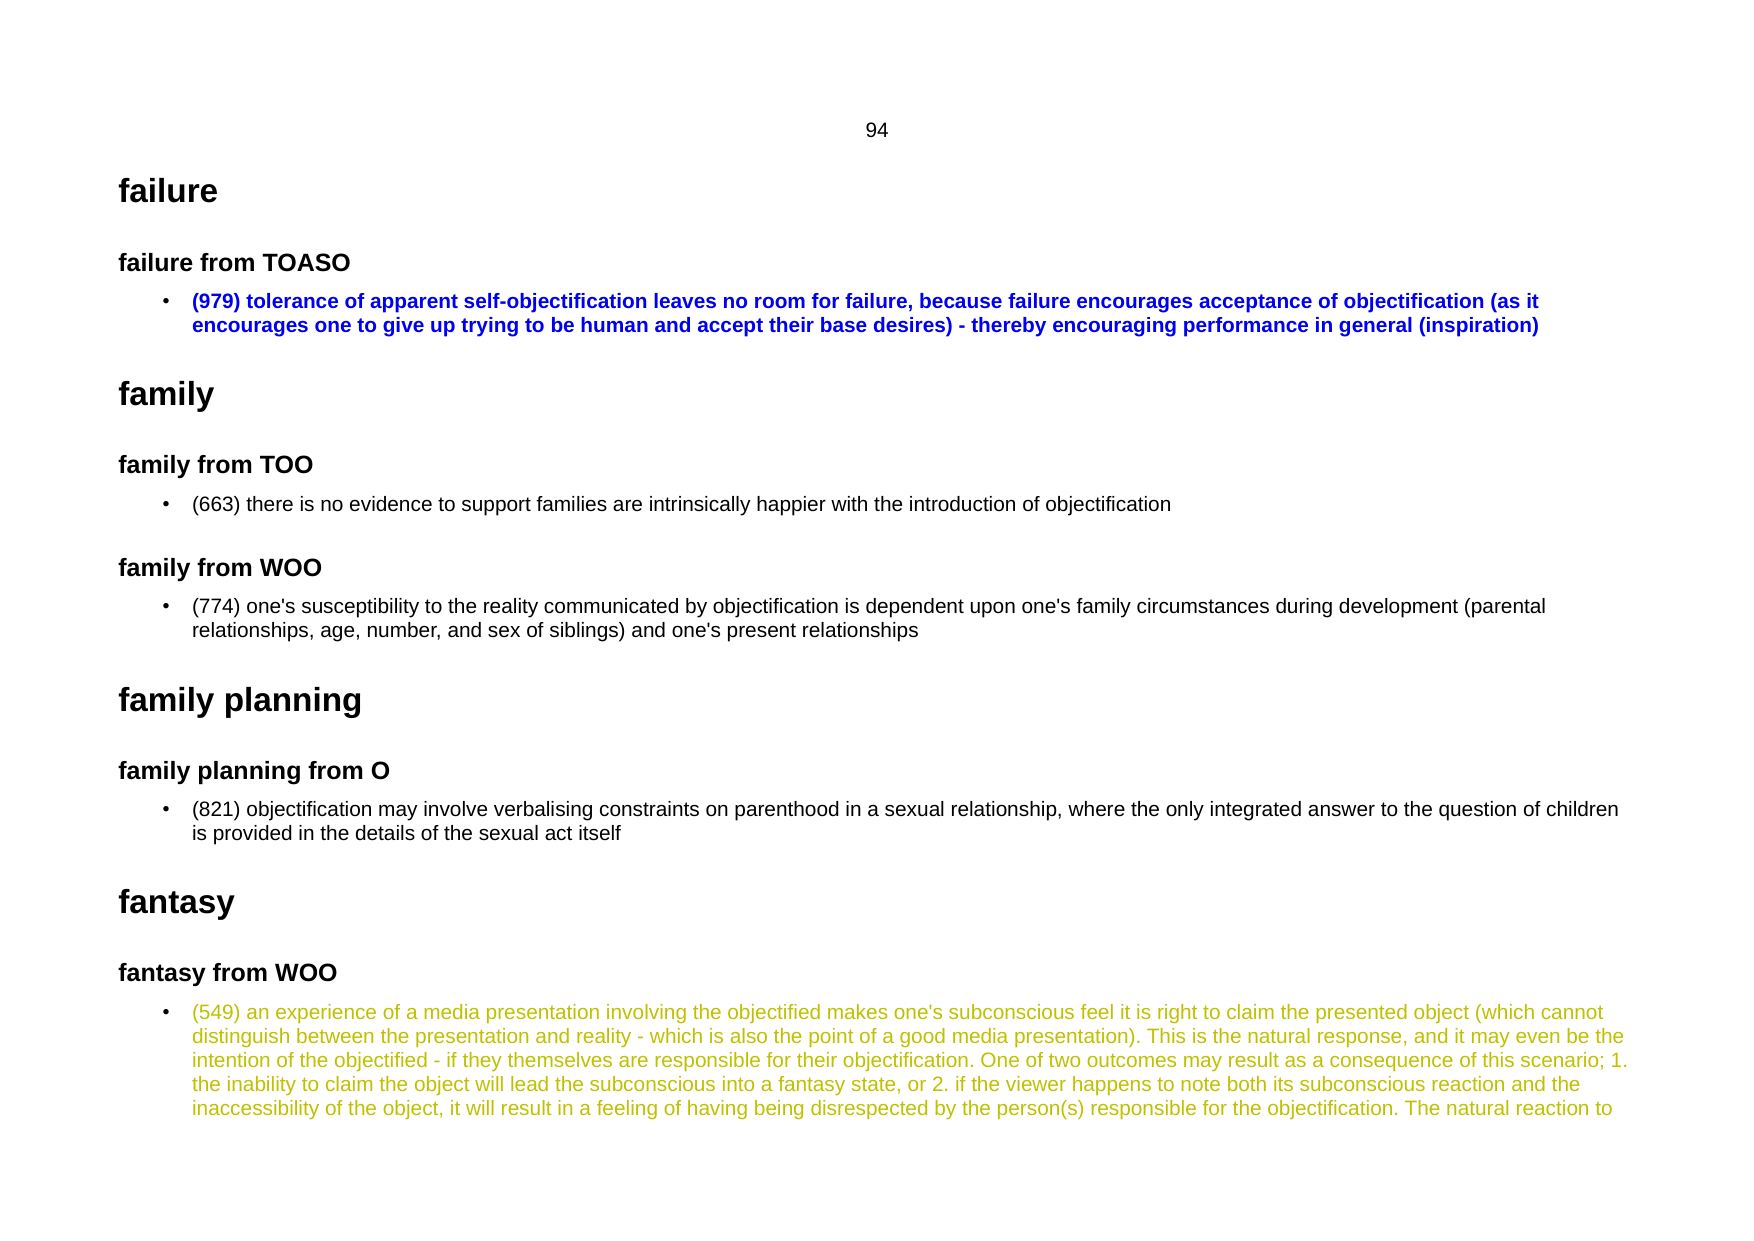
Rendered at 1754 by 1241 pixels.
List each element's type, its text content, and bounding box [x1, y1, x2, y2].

list (979) tolerance of apparent self-objectification leaves no room for failure, because failure encourages acceptance of objectification (as it encourages one to give up trying to be human and accept their base desires) - thereby encouraging performance in general (inspiration) [162, 289, 1636, 337]
subtitle family from WOO [118, 553, 1636, 582]
subtitle failure [118, 172, 1636, 210]
subtitle family [118, 374, 1636, 413]
subtitle family from TOO [118, 450, 1636, 479]
list (549) an experience of a media presentation involving the objectified makes one's subconscious feel it is right to claim the presented object (which cannot distinguish between the presentation and reality - which is also the point of a good media presentation). This is the natural response, and it may even be the intention of the objectified - if they themselves are responsible for their objectification. One of two outcomes may result as a consequence of this scenario; 1. the inability to claim the object will lead the subconscious into a fantasy state, or 2. if the viewer happens to note both its subconscious reaction and the inaccessibility of the object, it will result in a feeling of having being disrespected by the person(s) responsible for the objectification. The natural reaction to [162, 1000, 1636, 1119]
list (821) objectification may involve verbalising constraints on parenthood in a sexual relationship, where the only integrated answer to the question of children is provided in the details of the sexual act itself [162, 797, 1636, 845]
subtitle family planning [118, 680, 1636, 718]
list (774) one's susceptibility to the reality communicated by objectification is dependent upon one's family circumstances during development (parental relationships, age, number, and sex of siblings) and one's present relationships [162, 594, 1636, 642]
subtitle fantasy from WOO [118, 958, 1636, 987]
subtitle family planning from O [118, 756, 1636, 784]
subtitle fantasy [118, 882, 1636, 921]
list (663) there is no evidence to support families are intrinsically happier with the introduction of objectification [162, 491, 1636, 516]
subtitle failure from TOASO [118, 247, 1636, 276]
